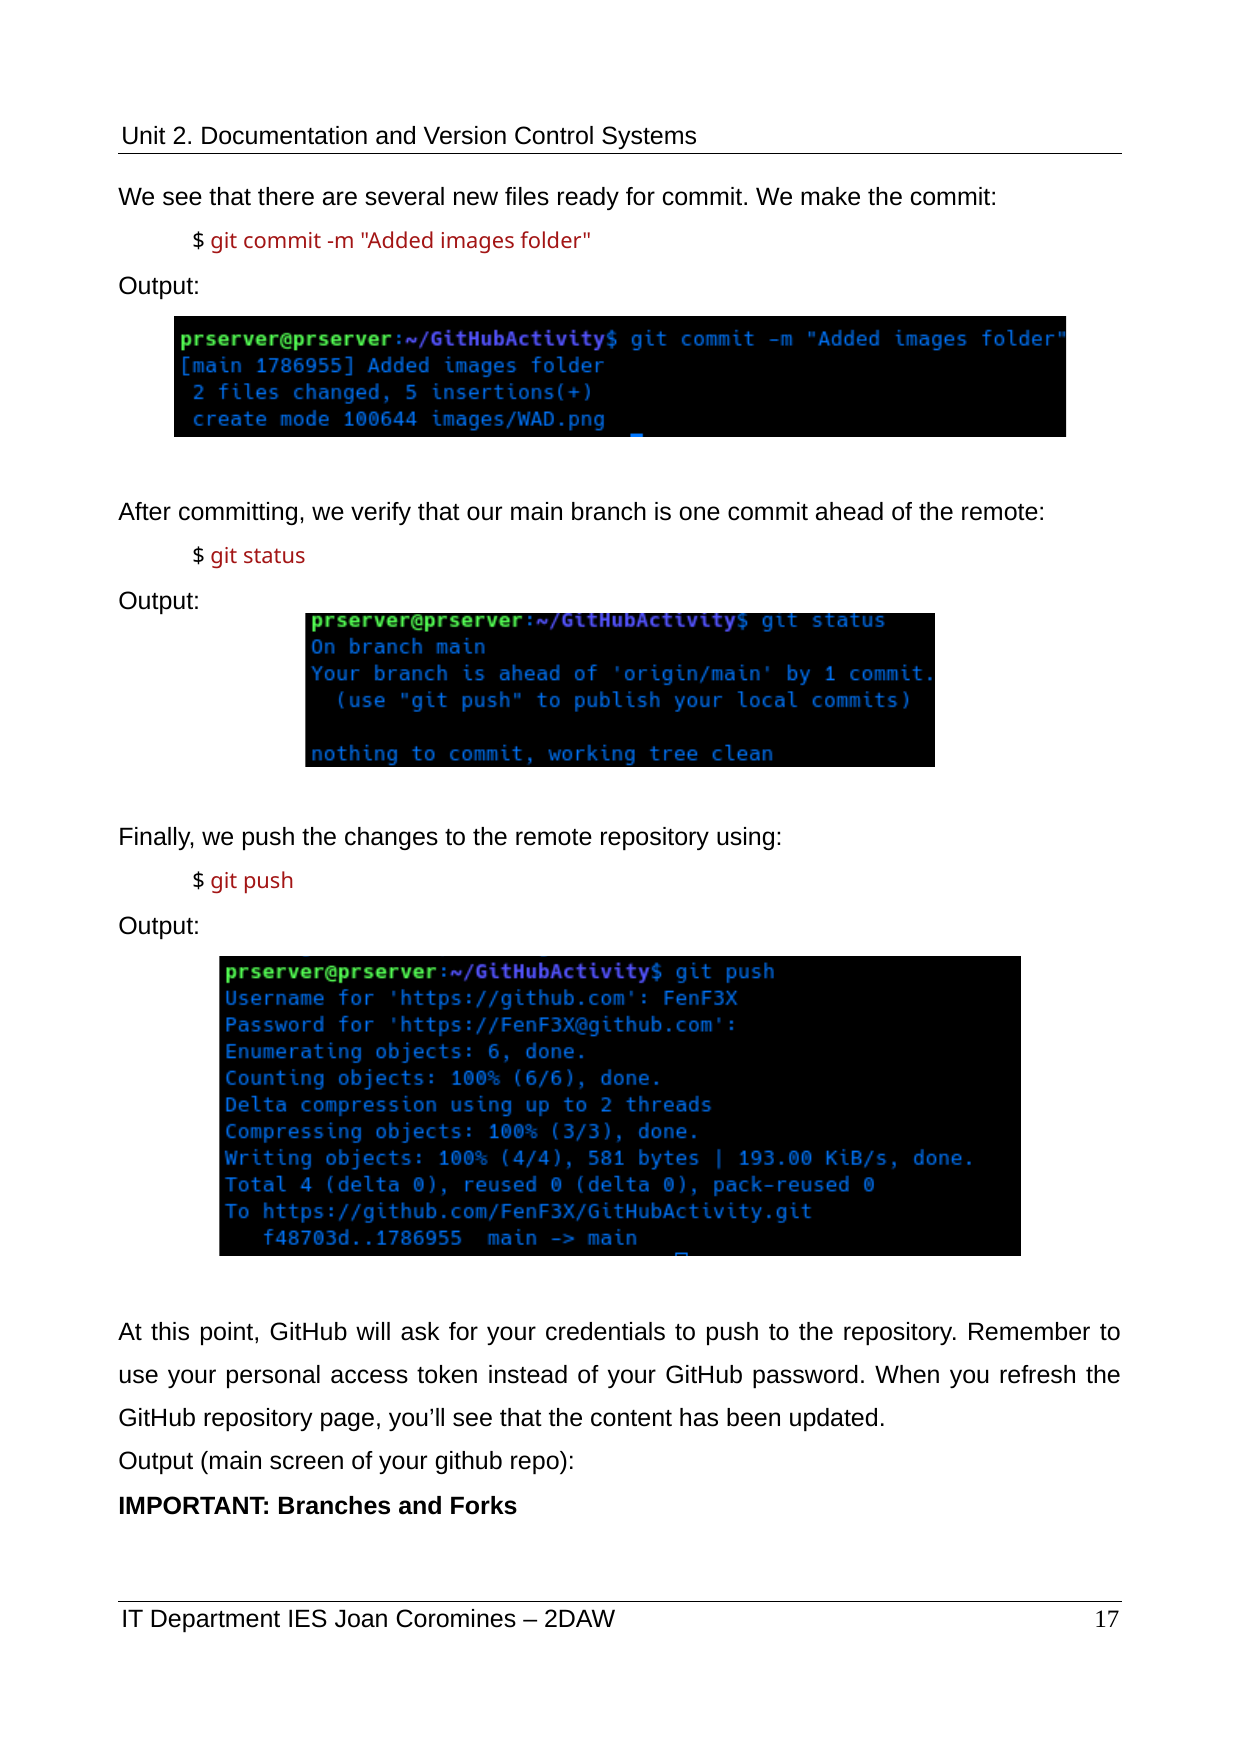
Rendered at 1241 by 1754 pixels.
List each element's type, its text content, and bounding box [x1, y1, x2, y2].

text Output: [118, 271, 1122, 300]
picture [219, 956, 1021, 1256]
text After committing, we verify that our main branch is one commit ahead of the remote: [118, 497, 1122, 526]
text We see that there are several new files ready for commit. We make the commit: [118, 182, 1122, 211]
text $ git commit -m "Added images folder" [192, 225, 1122, 255]
text Finally, we push the changes to the remote repository using: [118, 822, 1122, 851]
picture [305, 613, 935, 767]
text At this point, GitHub will ask for your credentials to push to the repository. Remember to use your personal access token instead of your GitHub password. When you refresh the GitHub repository page, you’ll see that the content has been updated. [118, 1317, 1122, 1432]
text Output: [118, 911, 1122, 940]
text Output (main screen of your github repo): [118, 1446, 1122, 1475]
text $ git status [192, 540, 1122, 570]
text $ git push [192, 865, 1122, 895]
picture [174, 316, 1067, 437]
text IMPORTANT: Branches and Forks [118, 1491, 1122, 1519]
text Output: [118, 586, 1122, 615]
